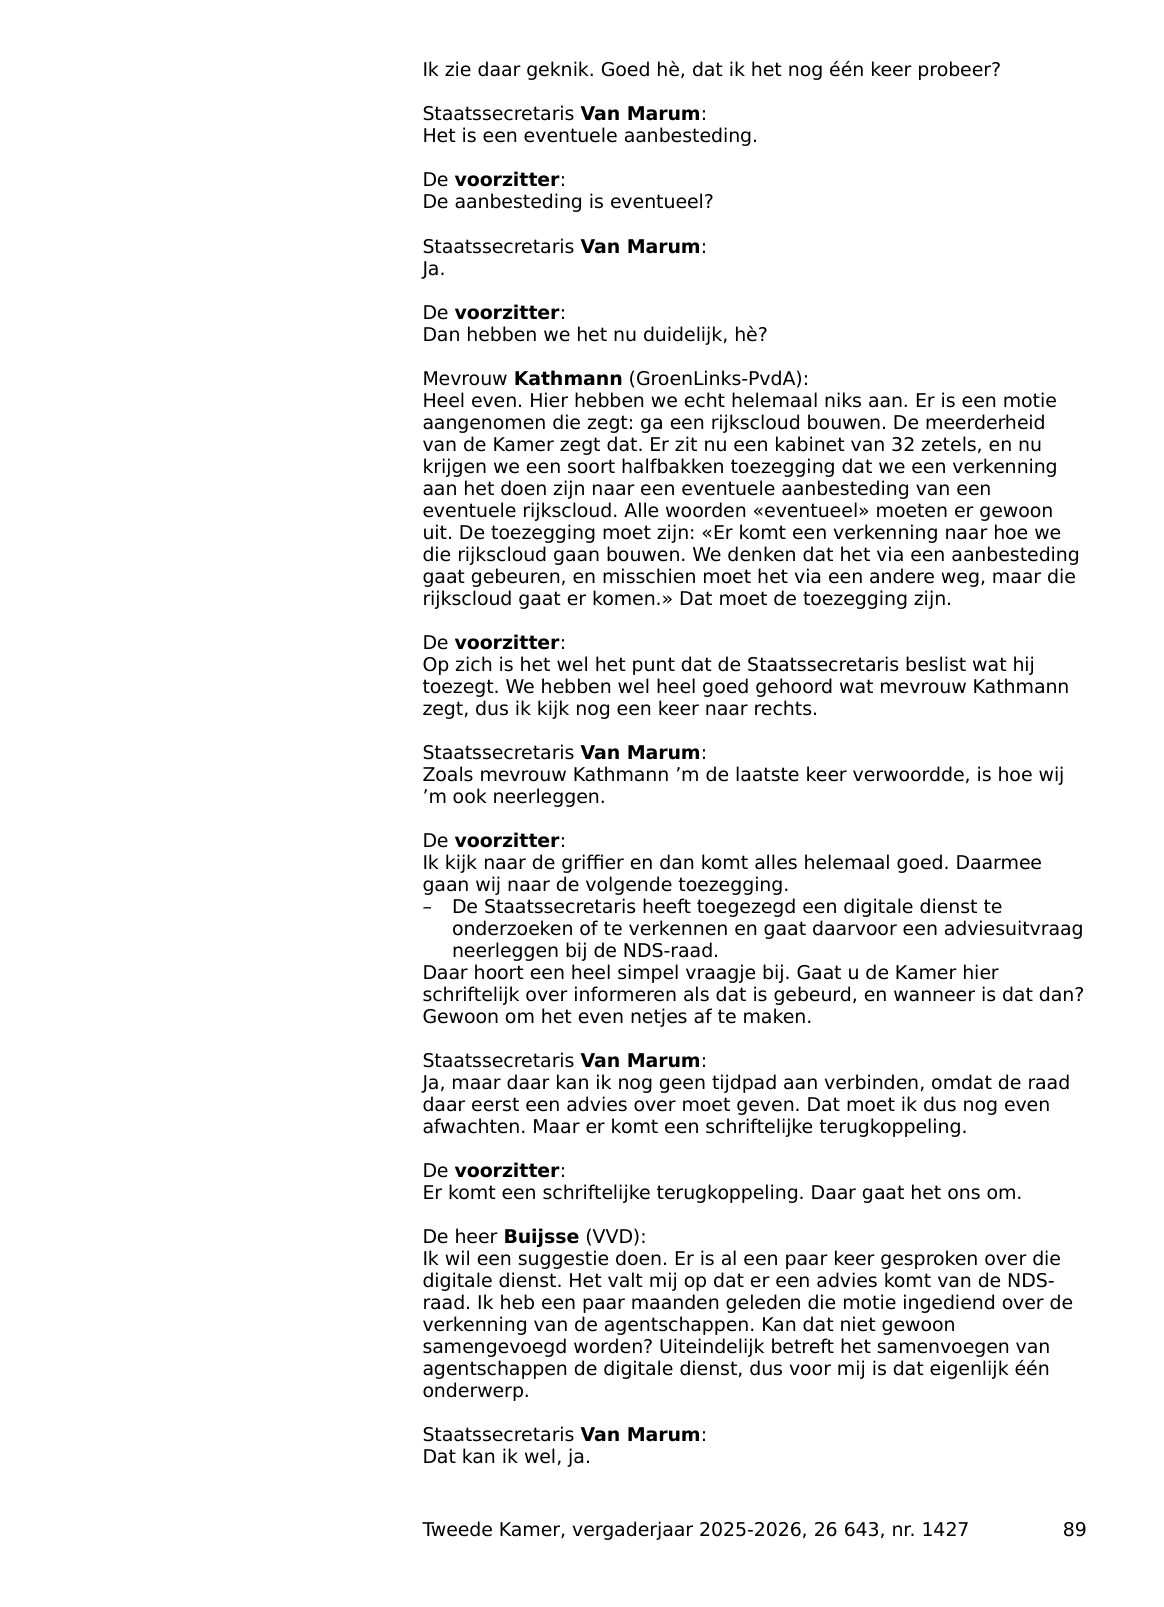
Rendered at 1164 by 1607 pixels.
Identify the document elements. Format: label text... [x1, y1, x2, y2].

text Daar hoort een heel simpel vraagje bij. Gaat u de Kamer hier schriftelijk over informeren als dat is gebeurd, en wanneer is dat dan? Gewoon om het even netjes af te maken. [422, 962, 1087, 1028]
text De voorzitter: [422, 632, 1087, 654]
text De voorzitter: [422, 169, 1087, 191]
text Staatssecretaris Van Marum: [422, 103, 1087, 125]
text – De Staatssecretaris heeft toegezegd een digitale dienst te onderzoeken of te verkennen en gaat daarvoor een adviesuitvraag neerleggen bij de NDS-raad. [422, 896, 1087, 962]
text De voorzitter: [422, 830, 1087, 852]
text Het is een eventuele aanbesteding. [422, 125, 1087, 147]
text Staatssecretaris Van Marum: [422, 742, 1087, 764]
text Staatssecretaris Van Marum: [422, 236, 1087, 257]
text Ik zie daar geknik. Goed hè, dat ik het nog één keer probeer? [422, 59, 1087, 81]
text Mevrouw Kathmann (GroenLinks-PvdA): [422, 368, 1087, 390]
text Ik wil een suggestie doen. Er is al een paar keer gesproken over die digitale dienst. Het valt mij op dat er een advies komt van de NDS-raad. Ik heb een paar maanden geleden die motie ingediend over de verkenning van de agentschappen. Kan dat niet gewoon samengevoegd worden? Uiteindelijk betreft het samenvoegen van agentschappen de digitale dienst, dus voor mij is dat eigenlijk één onderwerp. [422, 1248, 1087, 1402]
text Zoals mevrouw Kathmann ’m de laatste keer verwoordde, is hoe wij ’m ook neerleggen. [422, 764, 1087, 808]
text De voorzitter: [422, 1160, 1087, 1182]
text De aanbesteding is eventueel? [422, 191, 1087, 213]
text Staatssecretaris Van Marum: [422, 1424, 1087, 1446]
text De voorzitter: [422, 302, 1087, 324]
text Ik kijk naar de griffier en dan komt alles helemaal goed. Daarmee gaan wij naar de volgende toezegging. [422, 852, 1087, 896]
text Heel even. Hier hebben we echt helemaal niks aan. Er is een motie aangenomen die zegt: ga een rijkscloud bouwen. De meerderheid van de Kamer zegt dat. Er zit nu een kabinet van 32 zetels, en nu krijgen we een soort halfbakken toezegging dat we een verkenning aan het doen zijn naar een eventuele aanbesteding van een eventuele rijkscloud. Alle woorden «eventueel» moeten er gewoon uit. De toezegging moet zijn: «Er komt een verkenning naar hoe we die rijkscloud gaan bouwen. We denken dat het via een aanbesteding gaat gebeuren, en misschien moet het via een andere weg, maar die rijkscloud gaat er komen.» Dat moet de toezegging zijn. [422, 390, 1087, 609]
text Ja. [422, 257, 1087, 279]
text Ja, maar daar kan ik nog geen tijdpad aan verbinden, omdat de raad daar eerst een advies over moet geven. Dat moet ik dus nog even afwachten. Maar er komt een schriftelijke terugkoppeling. [422, 1072, 1087, 1138]
text Er komt een schriftelijke terugkoppeling. Daar gaat het ons om. [422, 1182, 1087, 1204]
text Staatssecretaris Van Marum: [422, 1050, 1087, 1072]
text De heer Buijsse (VVD): [422, 1226, 1087, 1248]
text Dat kan ik wel, ja. [422, 1446, 1087, 1468]
text Op zich is het wel het punt dat de Staatssecretaris beslist wat hij toezegt. We hebben wel heel goed gehoord wat mevrouw Kathmann zegt, dus ik kijk nog een keer naar rechts. [422, 654, 1087, 720]
text Dan hebben we het nu duidelijk, hè? [422, 324, 1087, 346]
